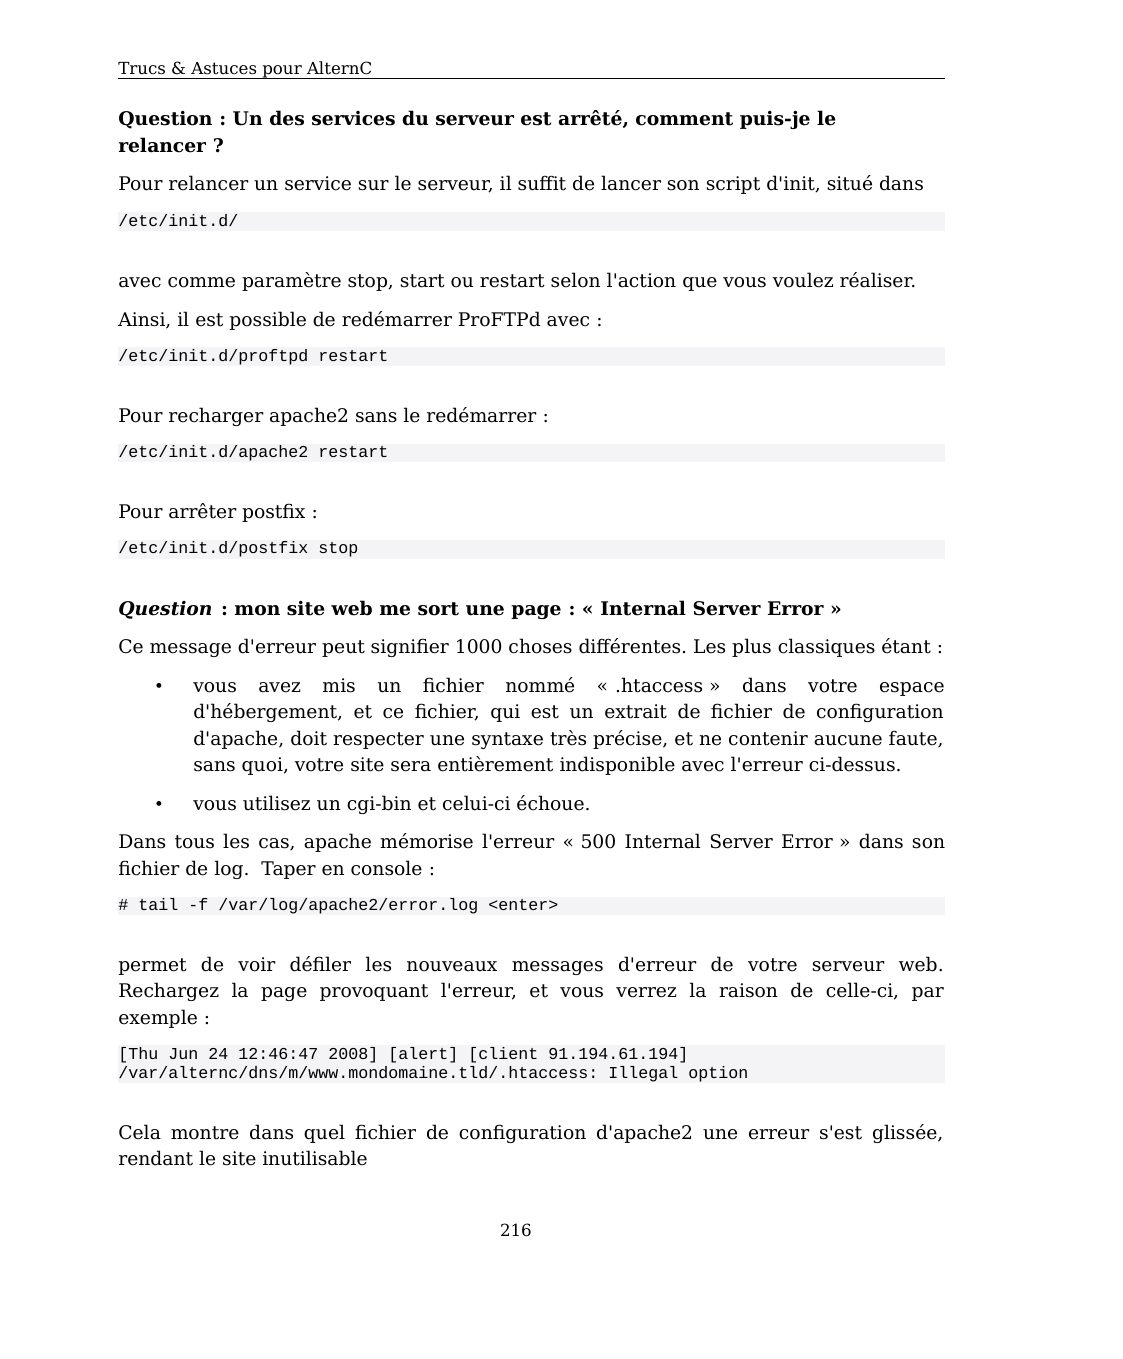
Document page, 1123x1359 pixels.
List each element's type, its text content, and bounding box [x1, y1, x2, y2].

text Ce message d'erreur peut signifier 1000 choses différentes. Les plus classiques étant : [118, 637, 945, 658]
text # tail -f /var/log/apache2/error.log <enter> [118, 897, 945, 915]
text Dans tous les cas, apache mémorise l'erreur « 500 Internal Server Error » dans son fichier de log. Taper en console : [118, 832, 945, 880]
text /etc/init.d/postfix stop [118, 540, 945, 559]
list vous utilisez un cgi-bin et celui-ci échoue. [156, 793, 945, 815]
text Cela montre dans quel fichier de configuration d'apache2 une erreur s'est glissée, rendant le site inutilisable [118, 1122, 945, 1170]
text avec comme paramètre stop, start ou restart selon l'action que vous voulez réaliser. [118, 270, 945, 292]
text Ainsi, il est possible de redémarrer ProFTPd avec : [118, 308, 945, 330]
list vous avez mis un fichier nommé « .htaccess » dans votre espace d'hébergement, et ce fichier, qui est un extrait de fichier de configuration d'apache, doit respecter une syntaxe très précise, et ne contenir aucune faute, sans quoi, votre site sera entièrement indisponible avec l'erreur ci-dessus. [156, 675, 945, 776]
text Pour recharger apache2 sans le redémarrer : [118, 405, 945, 427]
text /etc/init.d/proftpd restart [118, 347, 945, 366]
text Pour arrêter postfix : [118, 501, 945, 523]
text /etc/init.d/ [118, 212, 945, 231]
text permet de voir défiler les nouveaux messages d'erreur de votre serveur web. Rechargez la page provoquant l'erreur, et vous verrez la raison de celle-ci, par exemple : [118, 954, 945, 1028]
text Question : Un des services du serveur est arrêté, comment puis-je le relancer ? [118, 108, 945, 157]
text Pour relancer un service sur le serveur, il suffit de lancer son script d'init, situé dans [118, 173, 945, 195]
text Question : mon site web me sort une page : « Internal Server Error » [118, 598, 945, 620]
text /etc/init.d/apache2 restart [118, 444, 945, 462]
text [Thu Jun 24 12:46:47 2008] [alert] [client 91.194.61.194] /var/alternc/dns/m/www.mondomaine.tld/.htaccess: Illegal option [118, 1045, 945, 1083]
